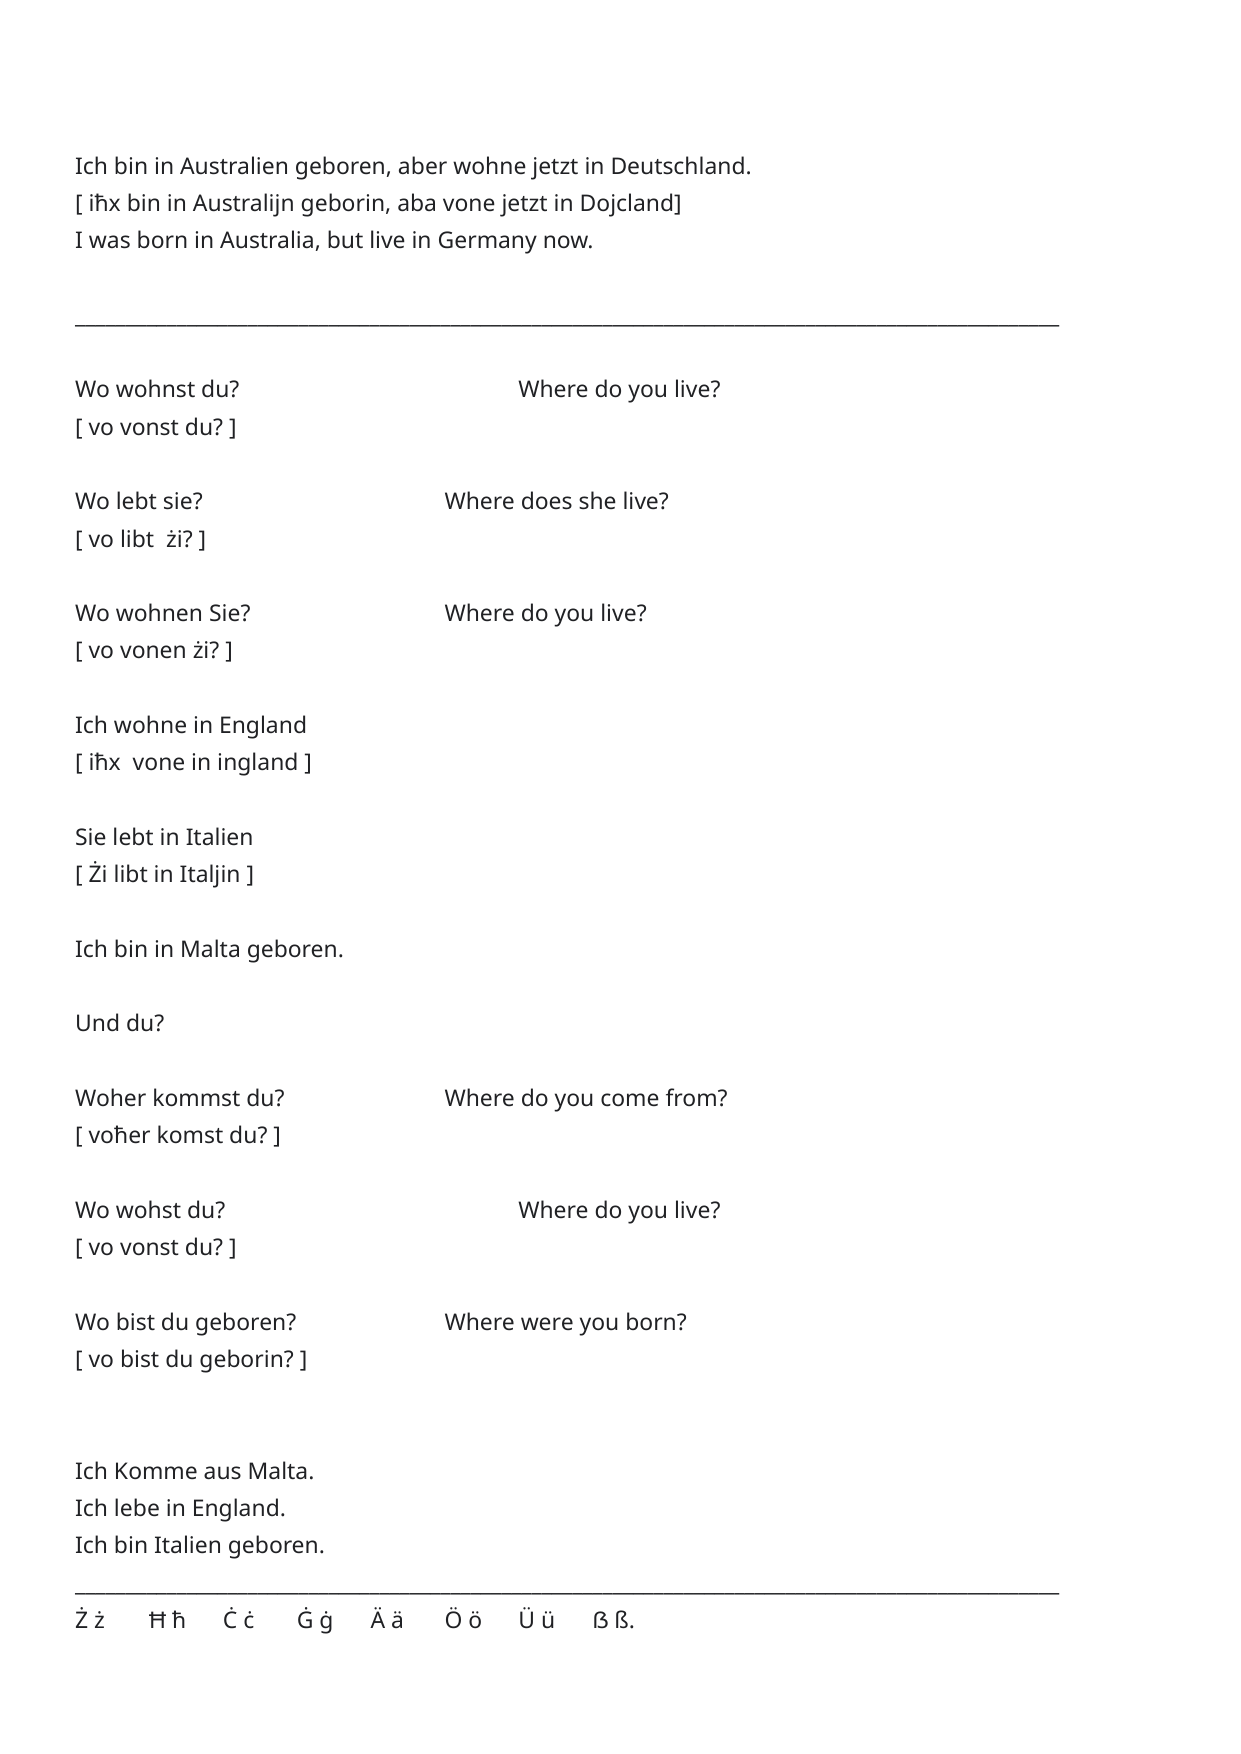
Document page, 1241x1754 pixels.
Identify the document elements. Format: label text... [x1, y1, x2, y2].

text [ iħx vone in ingland ] [75, 746, 1165, 777]
text Ż ż Ħ ħ Ċ ċ Ġ ġ Ä ä Ö ö Ü ü ẞ ß. [75, 1604, 1165, 1635]
text Ich wohne in England [75, 709, 1165, 740]
text [ vo bist du geborin? ] [75, 1343, 1165, 1374]
text Wo wohst du? Where do you live? [75, 1194, 1165, 1225]
text Und du? [75, 1007, 1165, 1038]
text [ vo vonst du? ] [75, 411, 1165, 442]
text Ich bin in Australien geboren, aber wohne jetzt in Deutschland. [75, 149, 1165, 181]
text [ vo libt żi? ] [75, 522, 1165, 554]
text Woher kommst du? Where do you come from? [75, 1082, 1165, 1113]
text Ich bin Italien geboren. [75, 1529, 1165, 1561]
text [ Żi libt in Italjin ] [75, 858, 1165, 889]
text Wo wohnen Sie? Where do you live? [75, 597, 1165, 628]
text Wo lebt sie? Where does she live? [75, 485, 1165, 516]
text Wo wohnst du? Where do you live? [75, 373, 1165, 404]
text Ich Komme aus Malta. [75, 1455, 1165, 1486]
text Ich bin in Malta geboren. [75, 933, 1165, 964]
text _________________________________________________________________________________________________ [75, 299, 1165, 330]
text [ vo vonen żi? ] [75, 634, 1165, 666]
text I was born in Australia, but live in Germany now. [75, 224, 1165, 255]
text [ voħer komst du? ] [75, 1119, 1165, 1150]
text [ vo vonst du? ] [75, 1231, 1165, 1262]
text Sie lebt in Italien [75, 821, 1165, 852]
text _________________________________________________________________________________________________ [75, 1567, 1165, 1598]
text Ich lebe in England. [75, 1492, 1165, 1523]
text [ iħx bin in Australijn geborin, aba vone jetzt in Dojcland] [75, 187, 1165, 218]
text Wo bist du geboren? Where were you born? [75, 1306, 1165, 1337]
